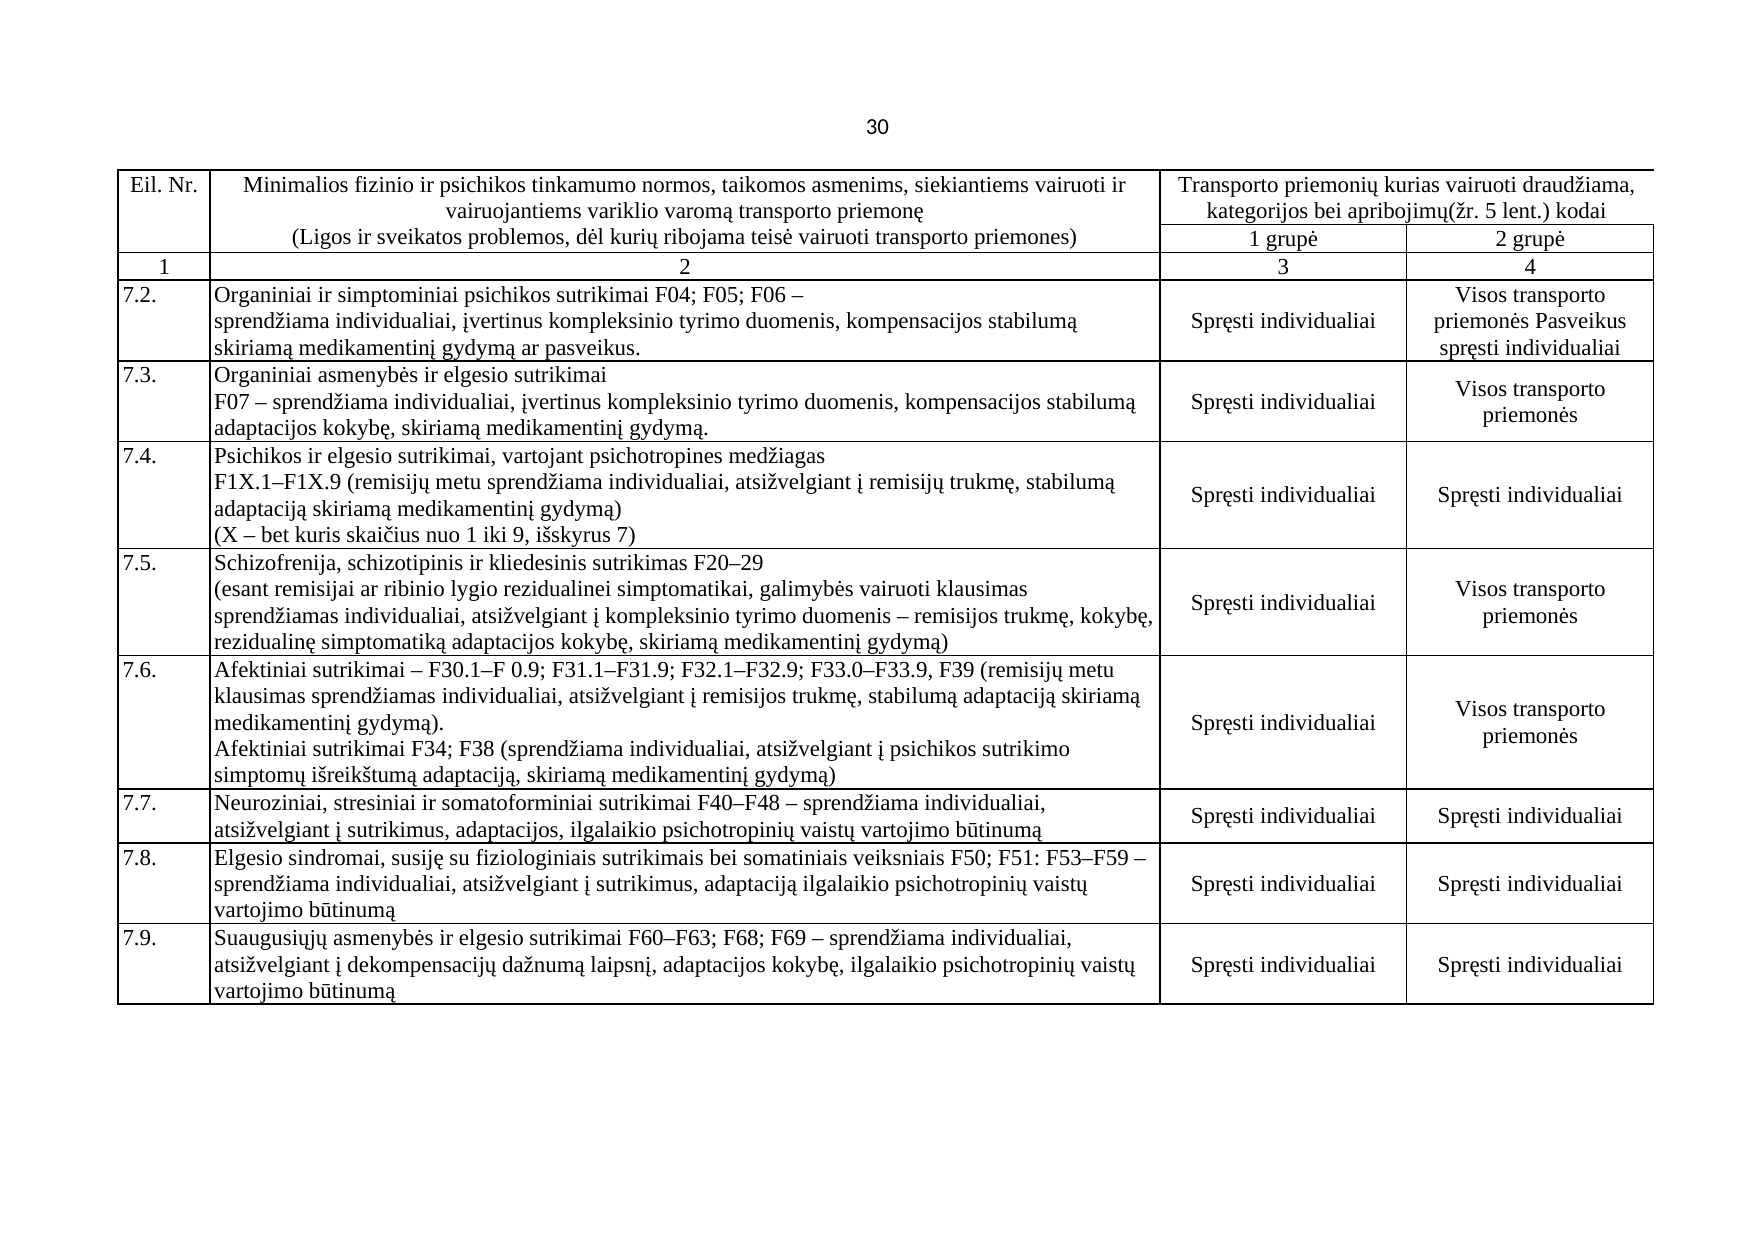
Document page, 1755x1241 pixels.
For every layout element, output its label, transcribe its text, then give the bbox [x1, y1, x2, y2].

table_cell Spręsti individualiai [1407, 924, 1653, 1003]
table_cell Organiniai asmenybės ir elgesio sutrikimai F07 – sprendžiama individualiai, įvertinus kompleksinio tyrimo duomenis, kompensacijos stabilumą adaptacijos kokybę, skiriamą medikamentinį gydymą. [211, 362, 1159, 441]
table_cell Neuroziniai, stresiniai ir somatoforminiai sutrikimai F40–F48 – sprendžiama individualiai, atsižvelgiant į sutrikimus, adaptacijos, ilgalaikio psichotropinių vaistų vartojimo būtinumą [211, 790, 1159, 842]
table_cell Spręsti individualiai [1161, 844, 1406, 923]
table_cell Spręsti individualiai [1161, 790, 1406, 842]
table_cell Organiniai ir simptominiai psichikos sutrikimai F04; F05; F06 – sprendžiama individualiai, įvertinus kompleksinio tyrimo duomenis, kompensacijos stabilumą skiriamą medikamentinį gydymą ar pasveikus. [211, 281, 1159, 360]
table_cell Suaugusiųjų asmenybės ir elgesio sutrikimai F60–F63; F68; F69 – sprendžiama individualiai, atsižvelgiant į dekompensacijų dažnumą laipsnį, adaptacijos kokybę, ilgalaikio psichotropinių vaistų vartojimo būtinumą [211, 924, 1159, 1003]
table_cell 2 [211, 253, 1159, 279]
table_cell Afektiniai sutrikimai – F30.1–F 0.9; F31.1–F31.9; F32.1–F32.9; F33.0–F33.9, F39 (remisijų metu klausimas sprendžiamas individualiai, atsižvelgiant į remisijos trukmę, stabilumą adaptaciją skiriamą medikamentinį gydymą). Afektiniai sutrikimai F34; F38 (sprendžiama individualiai, atsižvelgiant į psichikos sutrikimo simptomų išreikštumą adaptaciją, skiriamą medikamentinį gydymą) [211, 656, 1159, 788]
table_header Eil. Nr. [119, 171, 209, 251]
table_header Minimalios fizinio ir psichikos tinkamumo normos, taikomos asmenims, siekiantiems vairuoti ir vairuojantiems variklio varomą transporto priemonę (Ligos ir sveikatos problemos, dėl kurių ribojama teisė vairuoti transporto priemones) [211, 171, 1159, 251]
table_cell 2 grupė [1407, 225, 1653, 251]
table_cell Spręsti individualiai [1407, 844, 1653, 923]
table_cell 7.3. [119, 362, 209, 441]
table_cell Visos transporto priemonės Pasveikus spręsti individualiai [1407, 281, 1653, 360]
table_cell Schizofrenija, schizotipinis ir kliedesinis sutrikimas F20–29 (esant remisijai ar ribinio lygio rezidualinei simptomatikai, galimybės vairuoti klausimas sprendžiamas individualiai, atsižvelgiant į kompleksinio tyrimo duomenis – remisijos trukmę, kokybę, rezidualinę simptomatiką adaptacijos kokybę, skiriamą medikamentinį gydymą) [211, 549, 1159, 654]
table_cell 4 [1407, 253, 1653, 279]
table_cell 7.4. [119, 442, 209, 547]
table_cell Spręsti individualiai [1161, 442, 1406, 547]
table_cell 7.2. [119, 281, 209, 360]
table_cell 7.5. [119, 549, 209, 654]
table_cell Spręsti individualiai [1161, 656, 1406, 788]
table_cell 1 grupė [1161, 225, 1406, 251]
table_cell Visos transporto priemonės [1407, 549, 1653, 654]
table_cell Visos transporto priemonės [1407, 656, 1653, 788]
table_cell 7.7. [119, 790, 209, 842]
table_cell 7.9. [119, 924, 209, 1003]
table_cell 7.6. [119, 656, 209, 788]
table_cell 7.8. [119, 844, 209, 923]
table_cell Spręsti individualiai [1407, 442, 1653, 547]
table_cell Spręsti individualiai [1161, 362, 1406, 441]
table_cell Elgesio sindromai, susiję su fiziologiniais sutrikimais bei somatiniais veiksniais F50; F51: F53–F59 – sprendžiama individualiai, atsižvelgiant į sutrikimus, adaptaciją ilgalaikio psichotropinių vaistų vartojimo būtinumą [211, 844, 1159, 923]
table_cell Visos transporto priemonės [1407, 362, 1653, 441]
table_header Transporto priemonių kurias vairuoti draudžiama, kategorijos bei apribojimų(žr. 5 lent.) kodai [1161, 171, 1653, 223]
table_cell 1 [119, 253, 209, 279]
table_cell Spręsti individualiai [1161, 924, 1406, 1003]
table_cell Spręsti individualiai [1407, 790, 1653, 842]
table_cell 3 [1161, 253, 1406, 279]
table_cell Psichikos ir elgesio sutrikimai, vartojant psichotropines medžiagas F1X.1–F1X.9 (remisijų metu sprendžiama individualiai, atsižvelgiant į remisijų trukmę, stabilumą adaptaciją skiriamą medikamentinį gydymą) (X – bet kuris skaičius nuo 1 iki 9, išskyrus 7) [211, 442, 1159, 547]
table_cell Spręsti individualiai [1161, 549, 1406, 654]
table_cell Spręsti individualiai [1161, 281, 1406, 360]
